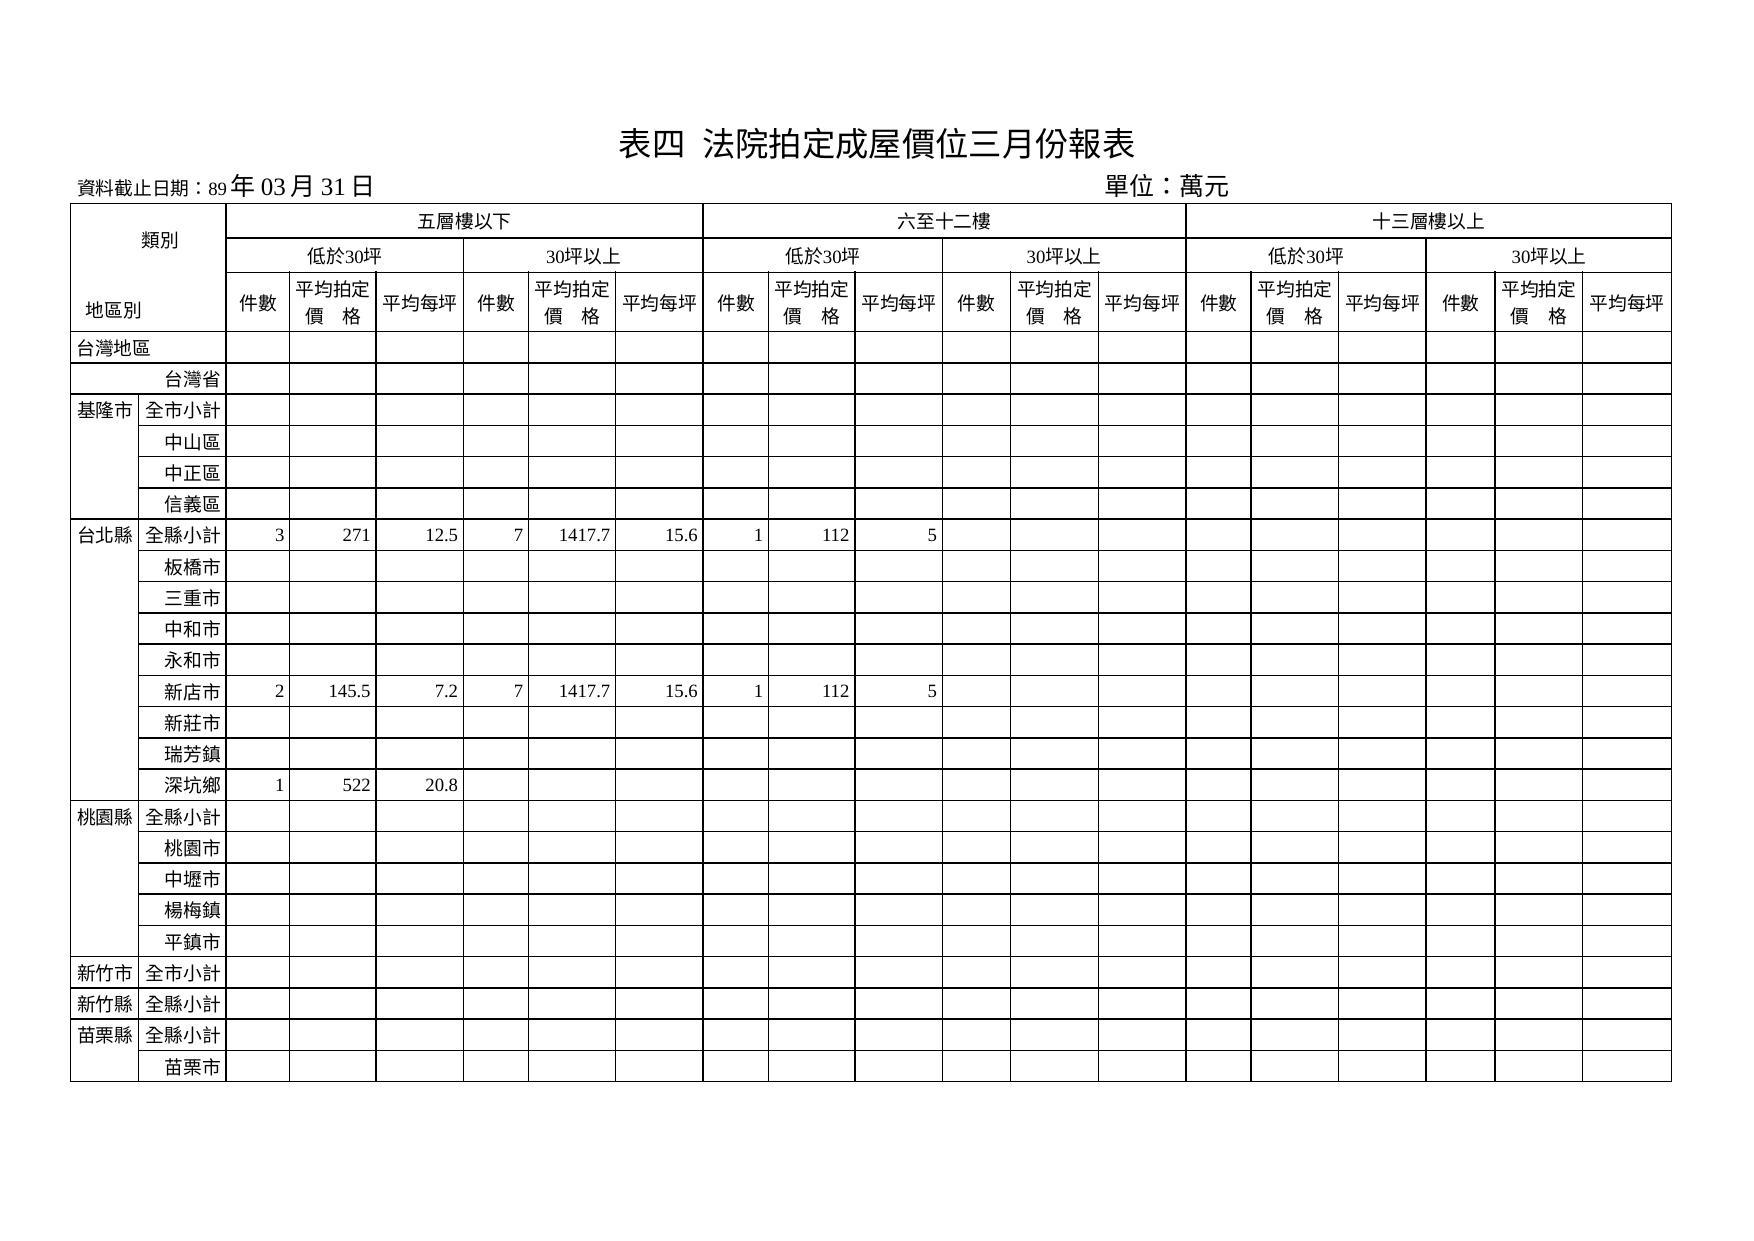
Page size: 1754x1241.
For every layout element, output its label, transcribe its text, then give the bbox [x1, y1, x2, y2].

table_cell [377, 895, 463, 924]
table_cell [227, 551, 289, 581]
table_cell [1187, 707, 1250, 737]
table_cell [464, 426, 528, 456]
table_cell [1339, 645, 1425, 674]
table_cell [290, 457, 375, 487]
table_cell 件數 [1187, 273, 1250, 331]
table_cell [71, 925, 138, 956]
table_cell [943, 645, 1010, 674]
table_cell [856, 395, 942, 424]
table_cell [464, 364, 528, 393]
table_cell [290, 1051, 375, 1081]
table_cell [1339, 801, 1425, 831]
table_cell [529, 801, 615, 831]
table_cell [1099, 989, 1185, 1018]
table_cell [227, 989, 289, 1018]
table_cell [377, 832, 463, 862]
table_cell [1339, 989, 1425, 1018]
table_cell [1011, 926, 1098, 956]
table_cell [1583, 739, 1671, 768]
table_cell [1099, 1051, 1185, 1081]
table_cell [943, 957, 1010, 987]
table_cell [1099, 707, 1185, 737]
table_cell [1187, 457, 1250, 487]
table_cell [227, 926, 289, 956]
table_cell [1187, 1051, 1250, 1081]
table_cell 中和市 [139, 614, 225, 643]
table_cell [1099, 395, 1185, 424]
table_cell [377, 395, 463, 424]
table_cell [1099, 957, 1185, 987]
table_cell [769, 832, 854, 862]
table_cell 信義區 [139, 489, 225, 518]
table_cell [377, 426, 463, 456]
table_cell 平均每坪 [1099, 273, 1185, 331]
table_cell [1583, 520, 1671, 549]
table_cell [856, 707, 942, 737]
table_cell [616, 426, 702, 456]
table_cell [290, 645, 375, 674]
table_cell [1011, 614, 1098, 643]
table_cell [704, 551, 768, 581]
table_cell [1187, 489, 1250, 518]
table_cell [464, 582, 528, 612]
table_cell 深坑鄉 [139, 770, 225, 799]
table_cell [943, 676, 1010, 706]
table_cell [1187, 645, 1250, 674]
table_cell [290, 614, 375, 643]
table_cell [529, 926, 615, 956]
table_cell [856, 989, 942, 1018]
table_cell [856, 551, 942, 581]
table_cell [1583, 864, 1671, 893]
table_cell [704, 801, 768, 831]
table_cell [943, 1051, 1010, 1081]
table_cell [464, 1051, 528, 1081]
table_cell [1583, 957, 1671, 987]
table_cell 7 [464, 520, 528, 549]
table_cell [1187, 520, 1250, 549]
table_cell [1583, 926, 1671, 956]
table_cell [1339, 582, 1425, 612]
table_cell 平均每坪 [616, 273, 702, 331]
table_cell [616, 926, 702, 956]
table_cell 1417.7 [529, 676, 615, 706]
table_cell [1011, 645, 1098, 674]
table_cell [1583, 457, 1671, 487]
table_cell [1339, 520, 1425, 549]
table_cell [1099, 457, 1185, 487]
table_cell [290, 1020, 375, 1049]
table_cell [227, 457, 289, 487]
table_cell [227, 957, 289, 987]
table_cell 平均每坪 [856, 273, 942, 331]
table_cell [769, 426, 854, 456]
table_cell [1187, 957, 1250, 987]
table_cell [227, 832, 289, 862]
table_cell [1583, 707, 1671, 737]
table_cell [1099, 864, 1185, 893]
table_cell [943, 801, 1010, 831]
table_cell [856, 832, 942, 862]
table_cell [1011, 395, 1098, 424]
table_cell [769, 614, 854, 643]
table_cell [616, 989, 702, 1018]
table_cell [1427, 1051, 1494, 1081]
table_cell 平均拍定價 格 [769, 273, 854, 331]
table_cell 30坪以上 [943, 239, 1185, 271]
table_cell [769, 739, 854, 768]
table_cell [1252, 395, 1338, 424]
table_cell [704, 364, 768, 393]
table_cell [1252, 957, 1338, 987]
table_cell [464, 770, 528, 799]
table_cell 112 [769, 520, 854, 549]
table_cell [71, 706, 138, 737]
table_cell [704, 739, 768, 768]
table_cell 全縣小計 [139, 1020, 225, 1049]
table_cell [529, 989, 615, 1018]
table_cell [1496, 1051, 1582, 1081]
table_cell [464, 645, 528, 674]
table_cell [1339, 489, 1425, 518]
table_cell [769, 489, 854, 518]
table_cell [943, 395, 1010, 424]
table_cell [227, 395, 289, 424]
table_cell [1583, 645, 1671, 674]
table_cell [943, 364, 1010, 393]
table_cell [1011, 551, 1098, 581]
table_cell 全縣小計 [139, 801, 225, 831]
table_cell [704, 770, 768, 799]
table_cell [464, 457, 528, 487]
table_cell [1427, 332, 1494, 362]
table_cell [227, 364, 289, 393]
table_cell 新莊市 [139, 707, 225, 737]
table_cell [616, 801, 702, 831]
table_cell [943, 520, 1010, 549]
table_cell 平均每坪 [1339, 273, 1425, 331]
table_cell 新店市 [139, 676, 225, 706]
table_cell [769, 395, 854, 424]
table_cell [1252, 926, 1338, 956]
table_cell [616, 395, 702, 424]
table_cell 基隆市 [71, 395, 138, 424]
table_cell [71, 456, 138, 487]
table_cell [1496, 957, 1582, 987]
table_cell [943, 707, 1010, 737]
table_cell [290, 832, 375, 862]
table_cell [1427, 520, 1494, 549]
table_cell [856, 426, 942, 456]
table_cell [464, 707, 528, 737]
table_cell [704, 926, 768, 956]
table_cell 全縣小計 [139, 520, 225, 549]
table_cell [769, 770, 854, 799]
table_cell [227, 426, 289, 456]
table_cell [943, 832, 1010, 862]
table_cell [616, 1020, 702, 1049]
table_cell 5 [856, 676, 942, 706]
table_cell 7.2 [377, 676, 463, 706]
table_cell [464, 895, 528, 924]
table_cell [943, 582, 1010, 612]
table_cell [943, 614, 1010, 643]
table_cell [856, 801, 942, 831]
table_cell [464, 957, 528, 987]
table_cell [1252, 739, 1338, 768]
table_cell [464, 864, 528, 893]
table_cell [227, 614, 289, 643]
table_cell 平鎮市 [139, 926, 225, 956]
table_cell [227, 1020, 289, 1049]
table_cell 112 [769, 676, 854, 706]
table_cell [1011, 895, 1098, 924]
table_cell [529, 895, 615, 924]
table_cell [943, 770, 1010, 799]
table_cell [1099, 801, 1185, 831]
table_cell 楊梅鎮 [139, 895, 225, 924]
table_cell 平均拍定價 格 [290, 273, 375, 331]
table_cell [1583, 364, 1671, 393]
table_cell 平均每坪 [377, 273, 463, 331]
table_cell [1099, 926, 1185, 956]
table_cell 15.6 [616, 676, 702, 706]
table_cell [1187, 895, 1250, 924]
table_cell [1583, 801, 1671, 831]
table_cell [1583, 989, 1671, 1018]
table_cell [1583, 582, 1671, 612]
table_cell [377, 801, 463, 831]
table_cell [377, 864, 463, 893]
table_cell 3 [227, 520, 289, 549]
table_cell [1252, 614, 1338, 643]
table_cell [704, 614, 768, 643]
table_cell [71, 612, 138, 643]
table_cell [1187, 989, 1250, 1018]
table_cell [377, 332, 463, 362]
table_cell 2 [227, 676, 289, 706]
table_cell [290, 957, 375, 987]
table_cell [290, 926, 375, 956]
table_cell [704, 645, 768, 674]
table_cell [1339, 614, 1425, 643]
table_cell [529, 707, 615, 737]
table_cell [1496, 332, 1582, 362]
table_cell [1427, 551, 1494, 581]
table_cell [1011, 739, 1098, 768]
table_cell [943, 989, 1010, 1018]
table_cell [529, 1020, 615, 1049]
table_cell 低於30坪 [704, 239, 942, 271]
table_cell [769, 895, 854, 924]
table_cell 全縣小計 [139, 989, 225, 1018]
table_cell 145.5 [290, 676, 375, 706]
table_cell 30坪以上 [464, 239, 702, 271]
table_cell [1187, 364, 1250, 393]
table_cell [464, 989, 528, 1018]
table_cell [290, 489, 375, 518]
table_cell [1427, 614, 1494, 643]
table_cell 件數 [464, 273, 528, 331]
table_cell [1099, 645, 1185, 674]
table_cell [616, 332, 702, 362]
table_cell [227, 645, 289, 674]
table_cell [1252, 1051, 1338, 1081]
table_cell [704, 864, 768, 893]
table_cell [1496, 926, 1582, 956]
table_cell 三重市 [139, 582, 225, 612]
table_cell [1496, 989, 1582, 1018]
table_header 五層樓以下 [227, 204, 702, 237]
table_cell [769, 801, 854, 831]
table_cell [943, 457, 1010, 487]
table_cell [1252, 707, 1338, 737]
table_cell 件數 [704, 273, 768, 331]
text 資料截止日期：89年03月31日 單位：萬元 [77, 166, 1677, 203]
table_cell [1187, 864, 1250, 893]
table_cell 5 [856, 520, 942, 549]
table_cell 板橋市 [139, 551, 225, 581]
table_cell 1 [227, 770, 289, 799]
table_cell [1011, 332, 1098, 362]
table_cell [1252, 895, 1338, 924]
table_cell [616, 832, 702, 862]
table_cell [1339, 770, 1425, 799]
table_cell [769, 707, 854, 737]
table_cell [71, 425, 138, 456]
table_cell [1011, 1020, 1098, 1049]
table_cell [616, 1051, 702, 1081]
table_cell [290, 332, 375, 362]
table_cell [1339, 957, 1425, 987]
table_cell [616, 739, 702, 768]
table_cell [1427, 1020, 1494, 1049]
table_cell [856, 739, 942, 768]
table_cell [290, 739, 375, 768]
table_cell [1496, 645, 1582, 674]
table_cell [71, 643, 138, 674]
table_cell [464, 801, 528, 831]
table_cell [704, 582, 768, 612]
table_cell [227, 1051, 289, 1081]
table_cell 台灣地區 [71, 332, 225, 362]
table_cell [1187, 926, 1250, 956]
table_cell [1496, 551, 1582, 581]
table_cell [1099, 895, 1185, 924]
table_cell [227, 707, 289, 737]
table_cell [1252, 582, 1338, 612]
table_cell [377, 645, 463, 674]
table_cell [290, 864, 375, 893]
table_cell [1427, 395, 1494, 424]
table_cell [704, 1020, 768, 1049]
table_cell [529, 332, 615, 362]
table_cell [290, 801, 375, 831]
table_cell [1496, 364, 1582, 393]
table_cell [1427, 989, 1494, 1018]
table_cell [1252, 520, 1338, 549]
table_cell [1339, 457, 1425, 487]
table_cell [71, 550, 138, 581]
table_cell 桃園市 [139, 832, 225, 862]
table_cell [1583, 676, 1671, 706]
table_cell [1252, 770, 1338, 799]
table_cell [377, 1051, 463, 1081]
table_cell [769, 457, 854, 487]
table_cell [377, 989, 463, 1018]
table_cell [1427, 801, 1494, 831]
table_cell [377, 957, 463, 987]
table_cell [1099, 1020, 1185, 1049]
table_cell [71, 893, 138, 924]
table_cell 中山區 [139, 426, 225, 456]
table_cell [616, 614, 702, 643]
table_cell 平均每坪 [1583, 273, 1671, 331]
table_cell [1583, 489, 1671, 518]
table_cell [1583, 1051, 1671, 1081]
table_cell 新竹市 [71, 957, 138, 987]
table_cell [704, 489, 768, 518]
table_cell [1496, 457, 1582, 487]
table_cell [71, 487, 138, 518]
table_cell [1496, 614, 1582, 643]
table_cell 30坪以上 [1427, 239, 1671, 271]
table_cell [769, 645, 854, 674]
table_cell [227, 582, 289, 612]
table_cell [1496, 520, 1582, 549]
table_cell 永和市 [139, 645, 225, 674]
table_cell [464, 332, 528, 362]
table_cell [1339, 1051, 1425, 1081]
table_cell [529, 739, 615, 768]
table_cell [616, 770, 702, 799]
table_cell [856, 645, 942, 674]
table_cell [1187, 739, 1250, 768]
table_cell [943, 739, 1010, 768]
table_cell [377, 739, 463, 768]
table_cell [529, 1051, 615, 1081]
table_cell [1187, 426, 1250, 456]
table_cell [1427, 864, 1494, 893]
table_cell 7 [464, 676, 528, 706]
table_cell [71, 1050, 138, 1081]
table_cell [1187, 332, 1250, 362]
table_cell [1427, 489, 1494, 518]
table_cell [377, 926, 463, 956]
table_cell 苗栗縣 [71, 1020, 138, 1049]
table_cell [1583, 395, 1671, 424]
table_cell [71, 581, 138, 612]
table_header 六至十二樓 [704, 204, 1185, 237]
table_cell [943, 1020, 1010, 1049]
table_cell [769, 364, 854, 393]
table_cell [1011, 770, 1098, 799]
table_cell [1427, 895, 1494, 924]
table_cell [1252, 364, 1338, 393]
table_cell [1427, 926, 1494, 956]
table_cell [1252, 676, 1338, 706]
table_cell [1187, 614, 1250, 643]
table_cell [704, 707, 768, 737]
table_cell 522 [290, 770, 375, 799]
table_cell [1187, 1020, 1250, 1049]
table_cell [377, 1020, 463, 1049]
table_cell [464, 832, 528, 862]
table_cell [1099, 582, 1185, 612]
table_cell 1417.7 [529, 520, 615, 549]
table_cell [1011, 801, 1098, 831]
table_cell [943, 332, 1010, 362]
table_cell [1252, 426, 1338, 456]
table_cell [1011, 832, 1098, 862]
table_cell [616, 957, 702, 987]
table_cell [856, 364, 942, 393]
table_cell [1099, 364, 1185, 393]
table_cell [856, 582, 942, 612]
table_cell [290, 364, 375, 393]
table_cell [227, 895, 289, 924]
table_cell [377, 582, 463, 612]
table_cell [856, 1020, 942, 1049]
table_cell [704, 426, 768, 456]
table_cell [704, 332, 768, 362]
table_cell [616, 707, 702, 737]
table_cell [856, 457, 942, 487]
table_cell [529, 489, 615, 518]
table_cell [1187, 551, 1250, 581]
table_cell [464, 489, 528, 518]
table_cell 台灣省 [139, 364, 225, 393]
table_cell [1339, 832, 1425, 862]
table_cell [377, 489, 463, 518]
table_cell [377, 364, 463, 393]
table_cell [1252, 457, 1338, 487]
table_cell [1427, 426, 1494, 456]
table_cell [856, 895, 942, 924]
table_cell 件數 [943, 273, 1010, 331]
table_cell [1339, 864, 1425, 893]
table_cell [1339, 1020, 1425, 1049]
table_cell [616, 551, 702, 581]
table_cell 271 [290, 520, 375, 549]
table_cell 新竹縣 [71, 989, 138, 1018]
table_cell [616, 489, 702, 518]
table_cell [1496, 739, 1582, 768]
table_cell [1187, 395, 1250, 424]
table_cell [1099, 614, 1185, 643]
table_cell [1427, 645, 1494, 674]
table_cell [704, 832, 768, 862]
table_cell [704, 895, 768, 924]
table_cell [1011, 364, 1098, 393]
table_cell [377, 457, 463, 487]
table_cell [616, 457, 702, 487]
table_cell [943, 489, 1010, 518]
table_cell [529, 645, 615, 674]
table_cell [1427, 957, 1494, 987]
table_cell [227, 332, 289, 362]
table_cell [290, 895, 375, 924]
table_cell 平均拍定價 格 [1496, 273, 1582, 331]
table_header 十三層樓以上 [1187, 204, 1671, 237]
table_cell [1011, 989, 1098, 1018]
table_cell [1496, 707, 1582, 737]
table_cell [71, 831, 138, 862]
table_cell [529, 864, 615, 893]
table_cell [1011, 864, 1098, 893]
table_cell [1496, 676, 1582, 706]
table_cell 桃園縣 [71, 801, 138, 831]
table_cell [856, 926, 942, 956]
table_cell [1583, 832, 1671, 862]
table_cell [1583, 770, 1671, 799]
table_cell [1252, 551, 1338, 581]
table_cell [464, 739, 528, 768]
table_cell [1496, 426, 1582, 456]
table_cell 台北縣 [71, 520, 138, 549]
table_cell [616, 582, 702, 612]
table_cell [1011, 707, 1098, 737]
table_cell [1496, 801, 1582, 831]
table_cell [1427, 832, 1494, 862]
table_cell 12.5 [377, 520, 463, 549]
table_cell [1583, 426, 1671, 456]
table_cell [1427, 457, 1494, 487]
table_cell [1099, 770, 1185, 799]
table_cell [227, 864, 289, 893]
table_cell 低於30坪 [227, 239, 463, 271]
table_cell [1339, 332, 1425, 362]
table_cell [1099, 551, 1185, 581]
table_cell [1099, 739, 1185, 768]
table_cell [1252, 864, 1338, 893]
table_cell [1427, 364, 1494, 393]
table_cell [1339, 926, 1425, 956]
table_cell [529, 457, 615, 487]
table_cell [71, 364, 138, 393]
table_cell [227, 489, 289, 518]
table_cell [1583, 895, 1671, 924]
table_cell [769, 989, 854, 1018]
table_cell [943, 895, 1010, 924]
table_cell [529, 395, 615, 424]
table_cell [1187, 832, 1250, 862]
table_cell 中正區 [139, 457, 225, 487]
table_cell [856, 864, 942, 893]
table_cell [1339, 707, 1425, 737]
table_cell [1099, 520, 1185, 549]
table_cell [1252, 645, 1338, 674]
table_cell 中壢市 [139, 864, 225, 893]
table_cell [529, 770, 615, 799]
table_cell [377, 614, 463, 643]
table_cell [704, 457, 768, 487]
table_cell [464, 1020, 528, 1049]
table_cell [1496, 895, 1582, 924]
table_cell [1496, 489, 1582, 518]
table_cell 件數 [227, 273, 289, 331]
table_cell [1427, 676, 1494, 706]
table_cell [1339, 426, 1425, 456]
table_cell 平均拍定價 格 [1011, 273, 1098, 331]
table_cell 全市小計 [139, 957, 225, 987]
table_cell [769, 582, 854, 612]
table_cell 1 [704, 676, 768, 706]
table_cell [1099, 489, 1185, 518]
table_cell [529, 364, 615, 393]
table_cell [856, 489, 942, 518]
table_cell [227, 801, 289, 831]
table_cell [1583, 1020, 1671, 1049]
table_cell [616, 364, 702, 393]
table_cell [1496, 1020, 1582, 1049]
table_cell [1339, 364, 1425, 393]
table_cell [1339, 895, 1425, 924]
table_cell 平均拍定價 格 [1252, 273, 1338, 331]
table_cell [1011, 457, 1098, 487]
table_cell [769, 551, 854, 581]
table_cell [704, 957, 768, 987]
table_cell [769, 957, 854, 987]
table_cell [943, 864, 1010, 893]
table_cell [1252, 801, 1338, 831]
table_cell [1496, 832, 1582, 862]
table_cell [1099, 832, 1185, 862]
table_cell 苗栗市 [139, 1051, 225, 1081]
table_cell [769, 1020, 854, 1049]
table_cell [290, 395, 375, 424]
table_cell [856, 957, 942, 987]
table_cell [856, 770, 942, 799]
table_cell [71, 862, 138, 893]
table_cell [1011, 1051, 1098, 1081]
table_cell [290, 707, 375, 737]
table_cell [1583, 332, 1671, 362]
table_cell [529, 551, 615, 581]
table_cell [1011, 426, 1098, 456]
table_cell [1252, 332, 1338, 362]
table_cell 全市小計 [139, 395, 225, 424]
table_cell [227, 739, 289, 768]
table_cell [1099, 676, 1185, 706]
table_cell [1339, 676, 1425, 706]
table_cell [1187, 801, 1250, 831]
table_cell [1427, 739, 1494, 768]
table_cell [943, 926, 1010, 956]
table_cell [1187, 676, 1250, 706]
table_cell [1187, 582, 1250, 612]
table_cell [1252, 832, 1338, 862]
text 表四 法院拍定成屋價位三月份報表 [77, 118, 1677, 166]
table_cell [616, 645, 702, 674]
table_cell [769, 864, 854, 893]
table_cell 15.6 [616, 520, 702, 549]
table_cell [1011, 582, 1098, 612]
table_cell [1496, 395, 1582, 424]
table_cell 平均拍定價 格 [529, 273, 615, 331]
table_cell [1496, 770, 1582, 799]
table_cell [1427, 770, 1494, 799]
table_cell [71, 768, 138, 799]
table_cell [1252, 989, 1338, 1018]
table_cell [1099, 426, 1185, 456]
table_cell [943, 551, 1010, 581]
table_cell 瑞芳鎮 [139, 739, 225, 768]
table_cell [1011, 489, 1098, 518]
table_cell [1011, 676, 1098, 706]
table_cell 件數 [1427, 273, 1494, 331]
table_cell [1339, 739, 1425, 768]
table_cell [1583, 551, 1671, 581]
table_cell [1099, 332, 1185, 362]
table_cell [1187, 770, 1250, 799]
table_cell [71, 675, 138, 706]
table_cell [856, 1051, 942, 1081]
table_cell [377, 707, 463, 737]
table_cell [1339, 395, 1425, 424]
table_cell [529, 582, 615, 612]
table_cell [1427, 707, 1494, 737]
table_cell [1496, 864, 1582, 893]
table_cell [529, 957, 615, 987]
table_cell [290, 551, 375, 581]
table_cell [856, 332, 942, 362]
table_cell [529, 426, 615, 456]
table_cell [1339, 551, 1425, 581]
table_cell [769, 1051, 854, 1081]
table_cell [1011, 957, 1098, 987]
table_cell [290, 426, 375, 456]
table_cell [704, 1051, 768, 1081]
table_cell [769, 332, 854, 362]
table_cell 20.8 [377, 770, 463, 799]
table_cell [1583, 614, 1671, 643]
table_cell [769, 926, 854, 956]
table_header 類別 地區別 [71, 204, 225, 331]
table_cell [856, 614, 942, 643]
table_cell [943, 426, 1010, 456]
table_cell [1496, 582, 1582, 612]
table_cell [377, 551, 463, 581]
table_cell [1252, 489, 1338, 518]
table_cell [290, 582, 375, 612]
table_cell [290, 989, 375, 1018]
table_cell [1427, 582, 1494, 612]
table_cell [1252, 1020, 1338, 1049]
table_cell 低於30坪 [1187, 239, 1425, 271]
table_cell [616, 864, 702, 893]
table_cell [704, 395, 768, 424]
table_cell [464, 926, 528, 956]
table_cell [464, 614, 528, 643]
table_cell [464, 551, 528, 581]
table_cell [529, 614, 615, 643]
table_cell [71, 737, 138, 768]
table_cell [704, 989, 768, 1018]
table_cell [464, 395, 528, 424]
table_cell [1011, 520, 1098, 549]
table_cell [616, 895, 702, 924]
table_cell 1 [704, 520, 768, 549]
table_cell [529, 832, 615, 862]
